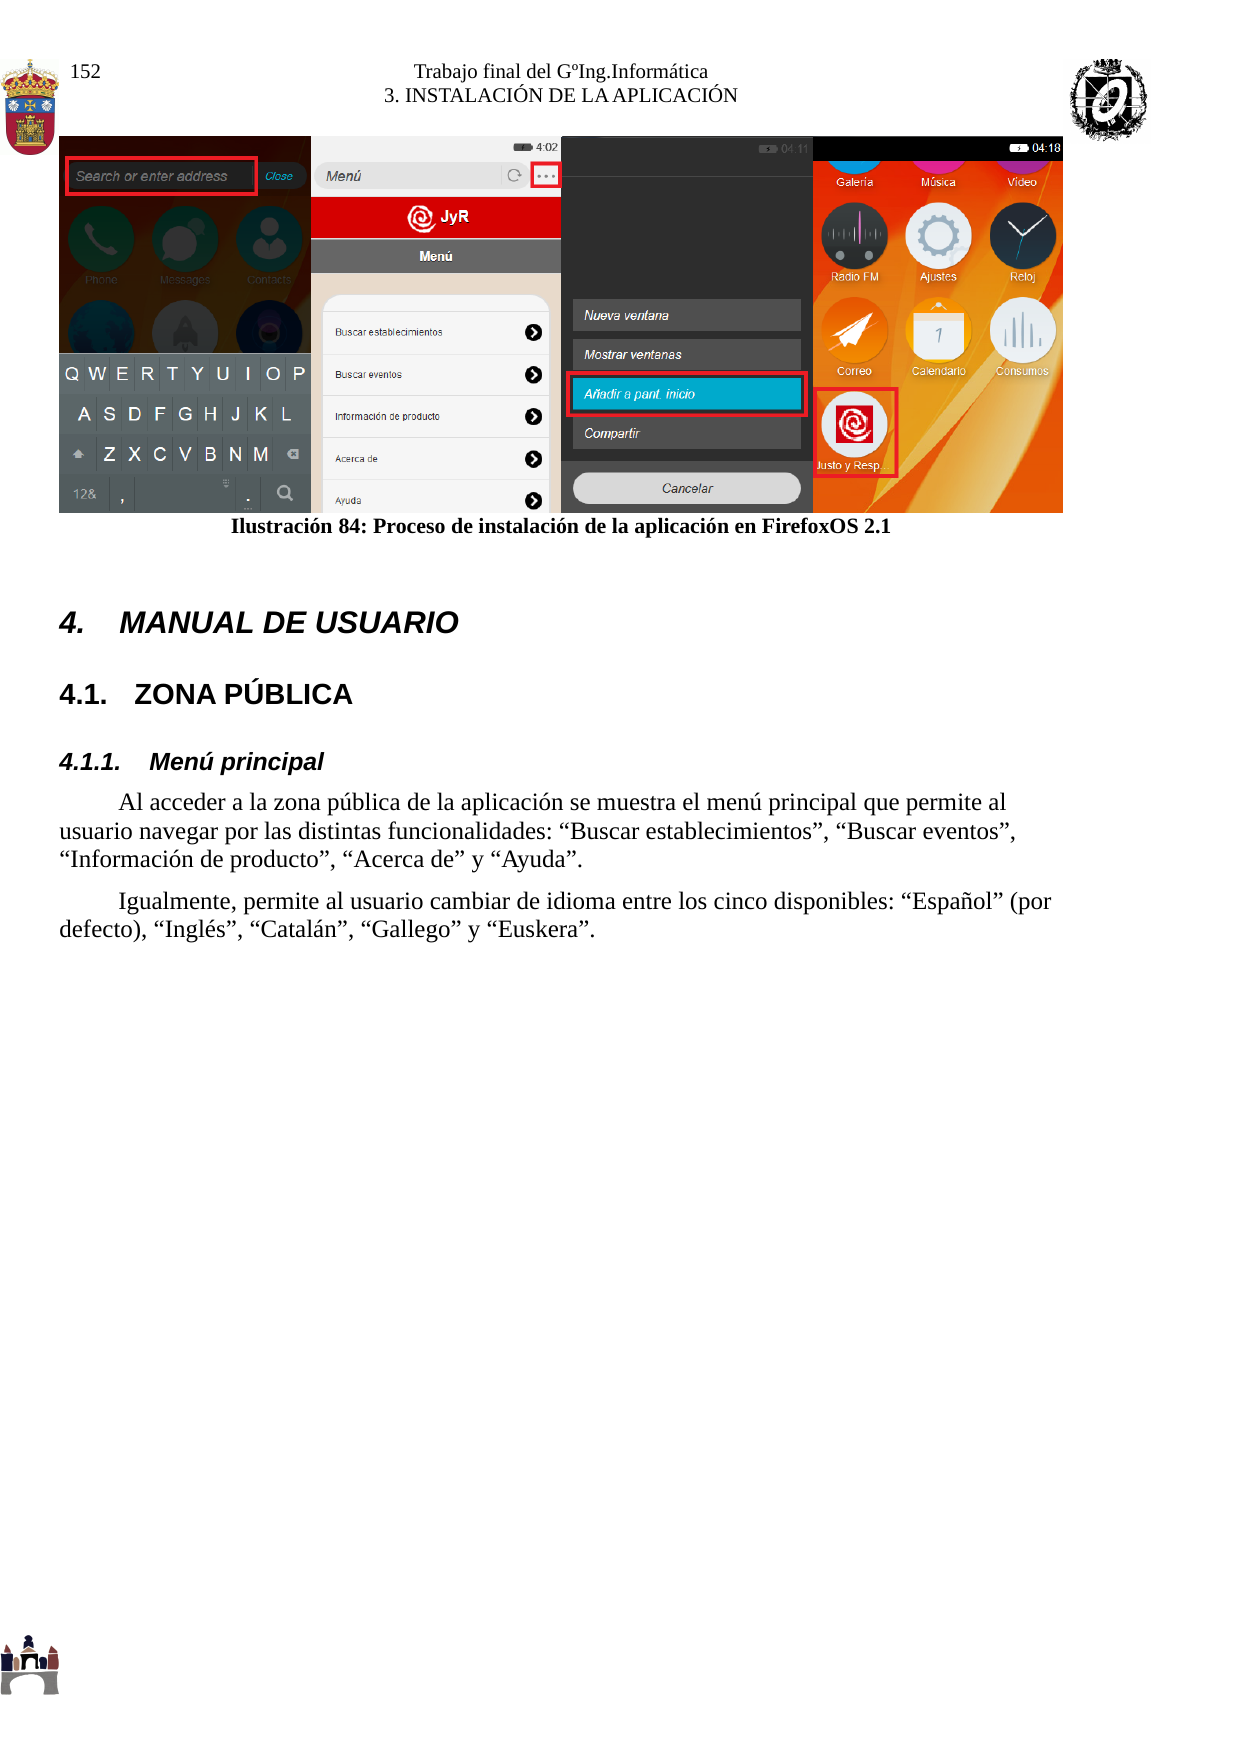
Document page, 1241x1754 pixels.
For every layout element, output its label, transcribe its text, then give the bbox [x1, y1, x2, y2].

picture [0, 59, 1152, 513]
subtitle Menú principal [59, 747, 1063, 775]
text Al acceder a la zona pública de la aplicación se muestra el menú principal que permite al usuario navegar por las distintas funcionalidades: “Buscar establecimientos”, “Buscar eventos”, “Información de producto”, “Acerca de” y “Ayuda”. [59, 787, 1063, 873]
text Ilustración 84: Proceso de instalación de la aplicación en FirefoxOS 2.1 [59, 513, 1063, 538]
subtitle ZONA PÚBLICA [59, 677, 1063, 710]
picture [0, 1634, 59, 1695]
text Igualmente, permite al usuario cambiar de idioma entre los cinco disponibles: “Español” (por defecto), “Inglés”, “Catalán”, “Gallego” y “Euskera”. [59, 886, 1063, 943]
subtitle MANUAL DE USUARIO [59, 604, 1063, 640]
